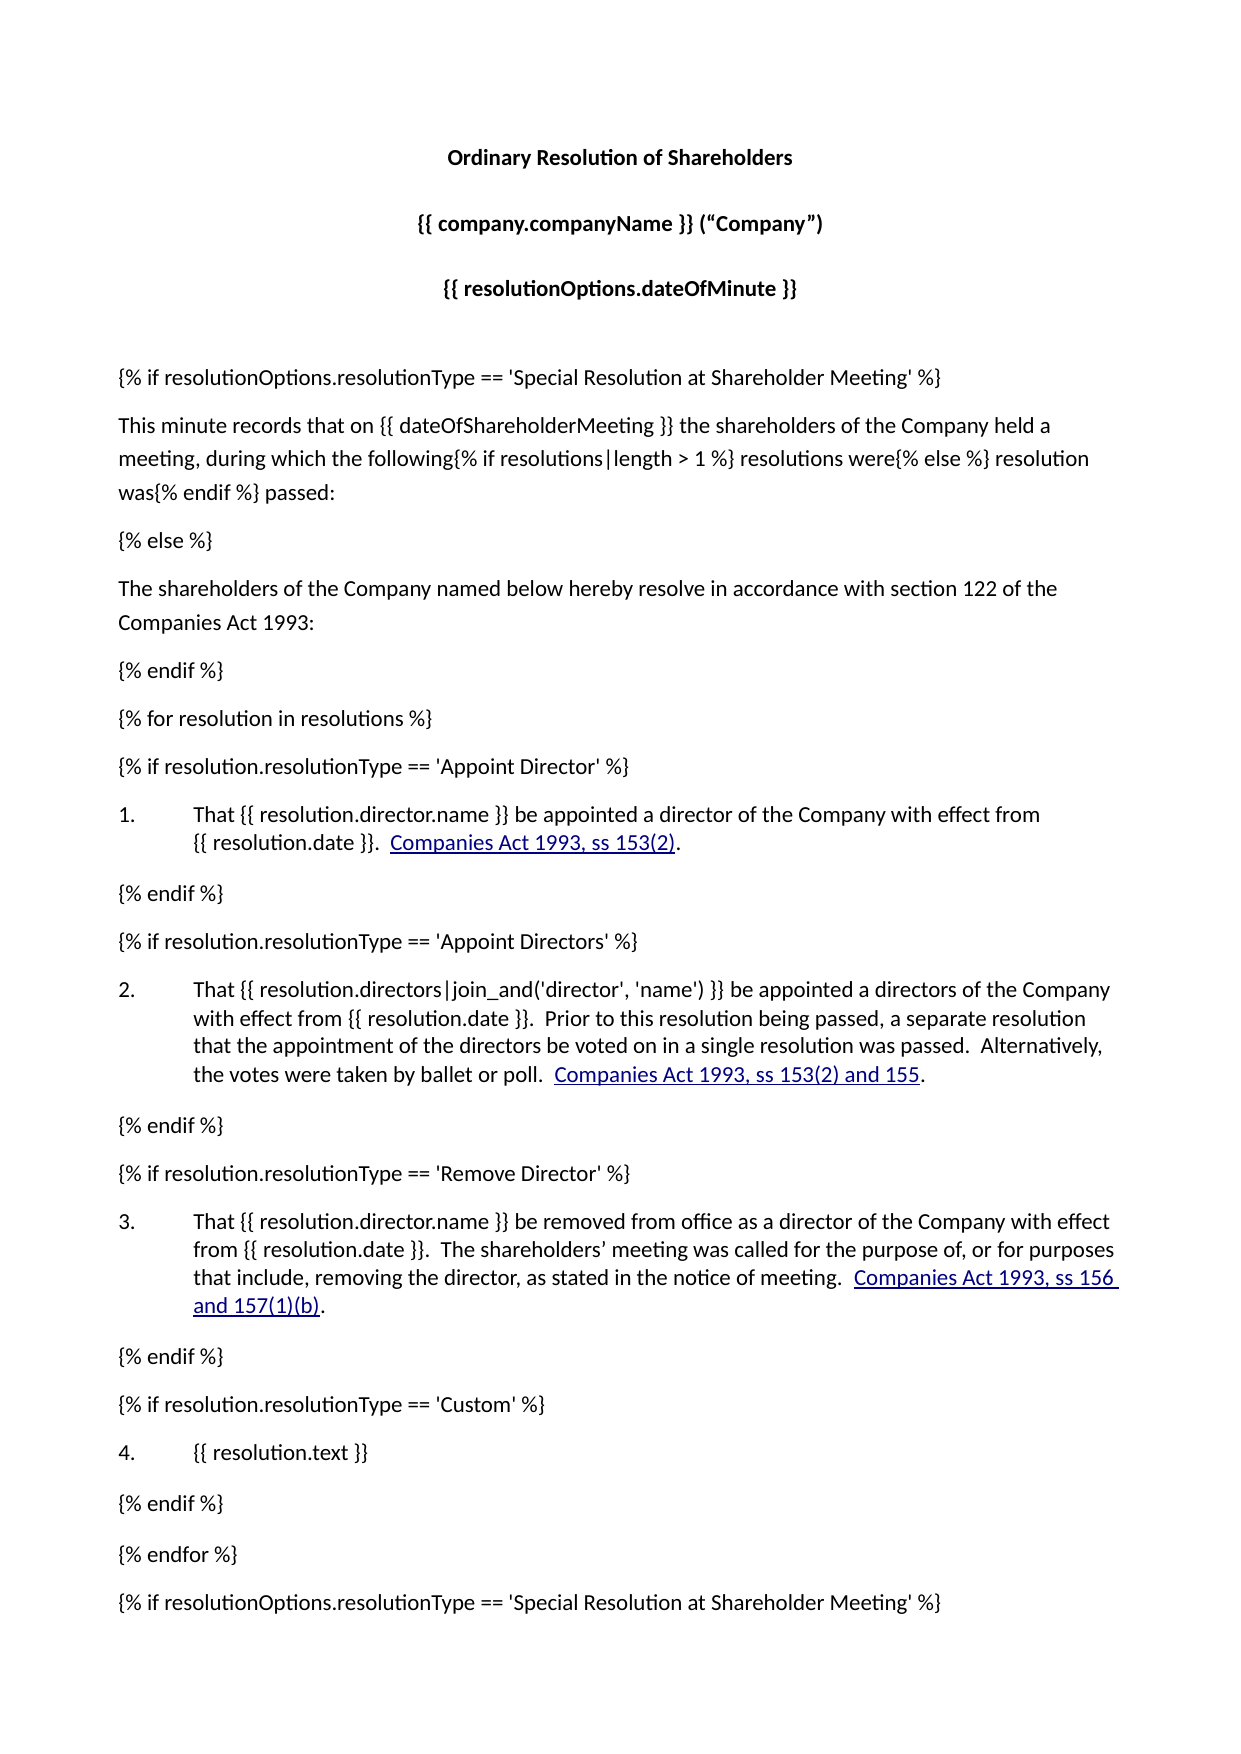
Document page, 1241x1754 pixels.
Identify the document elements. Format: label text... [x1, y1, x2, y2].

subtitle {{ company.companyName }} (“Company”) [118, 209, 1122, 237]
text {% endif %} [118, 656, 1122, 684]
list That {{ resolution.directors|join_and('director', 'name') }} be appointed a directors of the Company with effect from {{ resolution.date }}. Prior to this resolution being passed, a separate resolution that the appointment of the directors be voted on in a single resolution was passed. Alternatively, the votes were taken by ballet or poll. Companies Act 1993, ss 153(2) and 155. [118, 976, 1122, 1088]
text This minute records that on {{ dateOfShareholderMeeting }} the shareholders of the Company held a meeting, during which the following{% if resolutions|length > 1 %} resolutions were{% else %} resolution was{% endif %} passed: [118, 411, 1122, 506]
list That {{ resolution.director.name }} be removed from office as a director of the Company with effect from {{ resolution.date }}. The shareholders’ meeting was called for the purpose of, or for purposes that include, removing the director, as stated in the notice of meeting. Companies Act 1993, ss 156 and 157(1)(b). [118, 1207, 1122, 1319]
text {% if resolution.resolutionType == 'Appoint Director' %} [118, 752, 1122, 780]
list That {{ resolution.director.name }} be appointed a director of the Company with effect from {{ resolution.date }}. Companies Act 1993, ss 153(2). [118, 800, 1122, 856]
list {% endif %} [118, 1489, 1122, 1517]
subtitle Ordinary Resolution of Shareholders [118, 143, 1122, 171]
text {% else %} [118, 526, 1122, 554]
text {% if resolutionOptions.resolutionType == 'Special Resolution at Shareholder Meeting' %} [118, 363, 1122, 391]
text {% if resolution.resolutionType == 'Appoint Directors' %} [118, 927, 1122, 956]
subtitle {{ resolutionOptions.dateOfMinute }} [118, 274, 1122, 302]
text {% if resolution.resolutionType == 'Remove Director' %} [118, 1159, 1122, 1187]
text {% endfor %} [118, 1540, 1122, 1568]
text {% for resolution in resolutions %} [118, 704, 1122, 732]
text {% endif %} [118, 879, 1122, 907]
list {{ resolution.text }} [118, 1438, 1122, 1466]
text The shareholders of the Company named below hereby resolve in accordance with section 122 of the Companies Act 1993: [118, 574, 1122, 636]
text {% if resolutionOptions.resolutionType == 'Special Resolution at Shareholder Meeting' %} [118, 1588, 1122, 1617]
text {% endif %} [118, 1342, 1122, 1370]
text {% if resolution.resolutionType == 'Custom' %} [118, 1390, 1122, 1418]
text {% endif %} [118, 1111, 1122, 1139]
